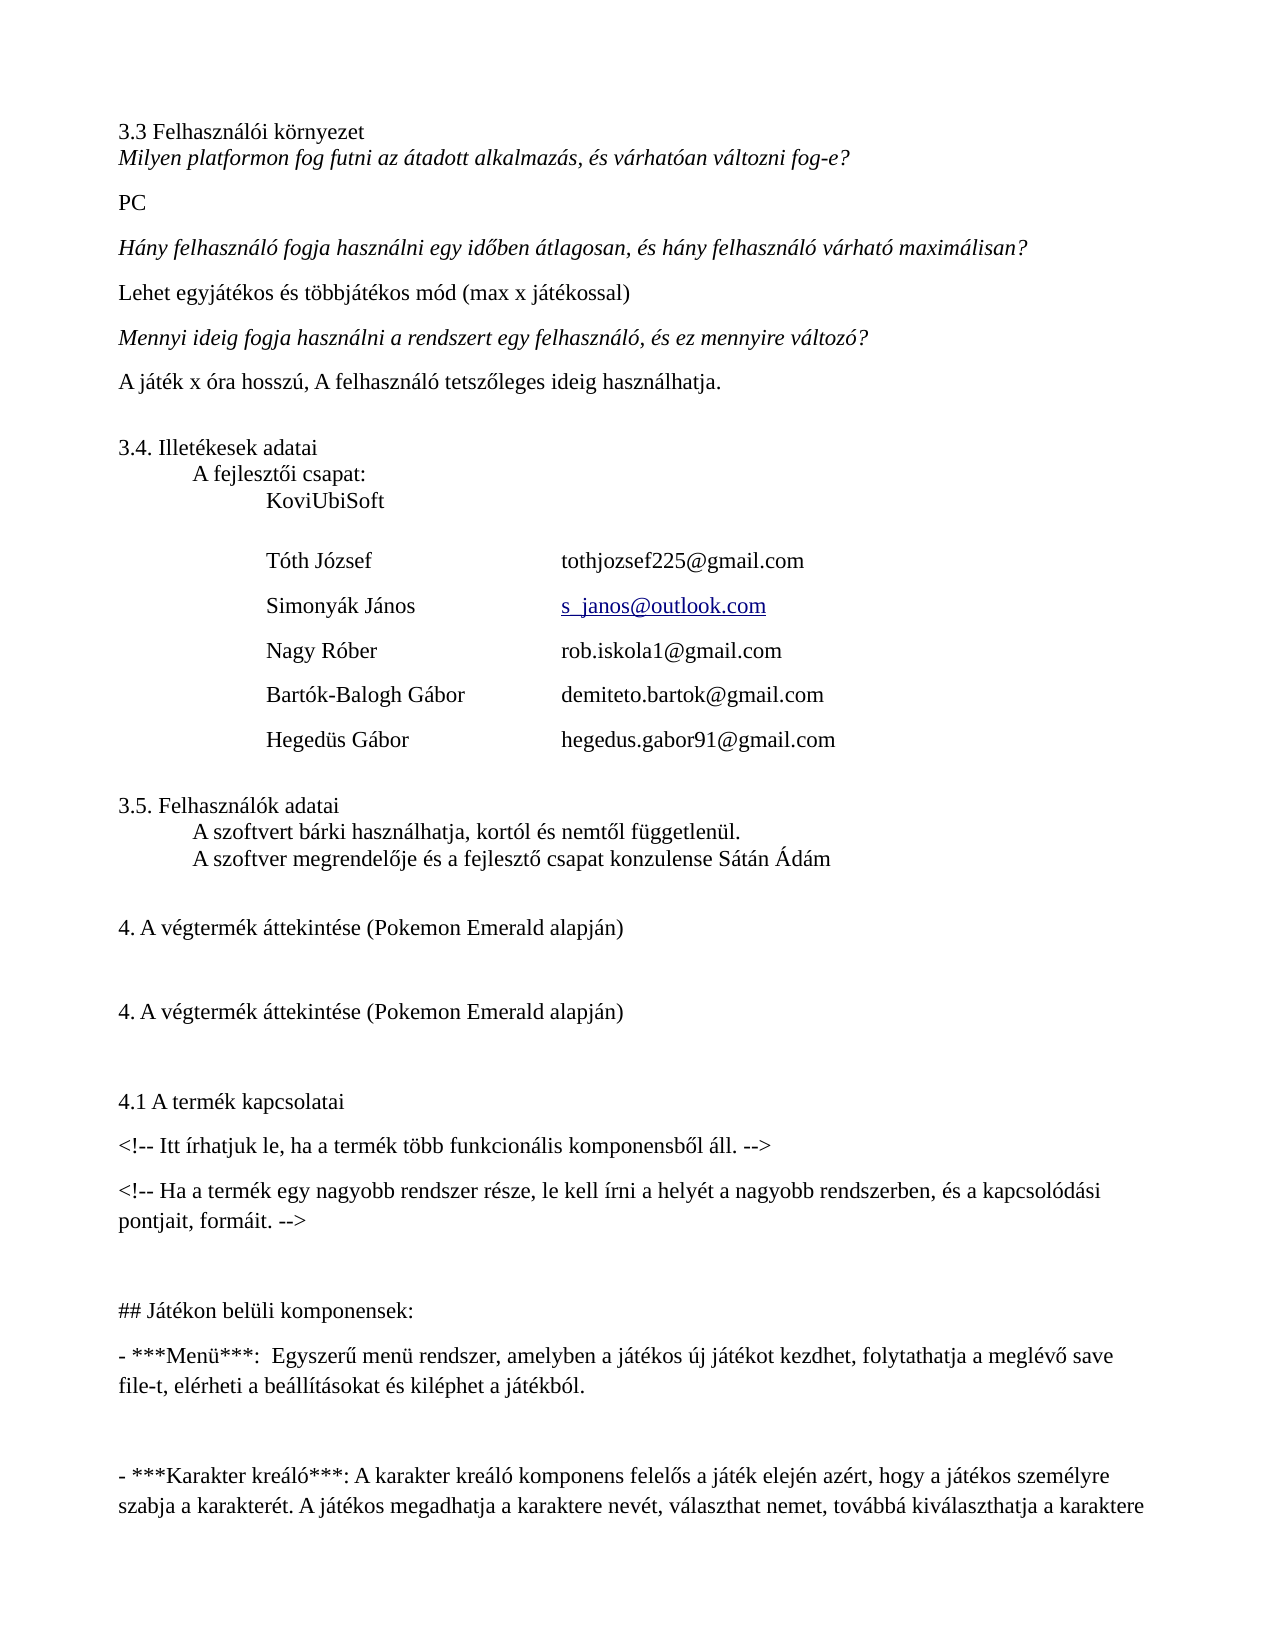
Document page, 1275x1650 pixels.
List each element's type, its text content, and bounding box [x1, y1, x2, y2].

text Simonyák János s_janos@outlook.com [118, 592, 1157, 618]
text A szoftver megrendelője és a fejlesztő csapat konzulense Sátán Ádám [118, 845, 1157, 871]
text <!-- Itt írhatjuk le, ha a termék több funkcionális komponensből áll. --> [118, 1132, 1157, 1159]
subtitle 4. A végtermék áttekintése (Pokemon Emerald alapján) [118, 914, 1157, 941]
text <!-- Ha a termék egy nagyobb rendszer része, le kell írni a helyét a nagyobb rendszerben, és a kapcsolódási pontjait, formáit. --> [118, 1177, 1157, 1234]
subtitle 3.4. Illetékesek adatai A fejlesztői csapat: [118, 434, 1157, 487]
text 4.1 A termék kapcsolatai [118, 1088, 1157, 1114]
text ## Játékon belüli komponensek: [118, 1297, 1157, 1323]
text Bartók-Balogh Gábor demiteto.bartok@gmail.com [118, 682, 1157, 708]
text KoviUbiSoft Tóth József tothjozsef225@gmail.com [118, 487, 1157, 573]
text Nagy Róber rob.iskola1@gmail.com [118, 637, 1157, 663]
text - ***Karakter kreáló***: A karakter kreáló komponens felelős a játék elején azért, hogy a játékos személyre szabja a karakterét. A játékos megadhatja a karaktere nevét, választhat nemet, továbbá kiválaszthatja a karaktere [118, 1462, 1157, 1518]
text Hegedüs Gábor hegedus.gabor91@gmail.com [118, 726, 1157, 753]
text Hány felhasználó fogja használni egy időben átlagosan, és hány felhasználó várható maximálisan? [118, 234, 1157, 260]
text - ***Menü***: Egyszerű menü rendszer, amelyben a játékos új játékot kezdhet, folytathatja a meglévő save file-t, elérheti a beállításokat és kiléphet a játékból. [118, 1342, 1157, 1398]
text Lehet egyjátékos és többjátékos mód (max x játékossal) [118, 279, 1157, 305]
subtitle 3.3 Felhasználói környezet [118, 118, 1157, 144]
text A játék x óra hosszú, A felhasználó tetszőleges ideig használhatja. [118, 368, 1157, 395]
text PC [118, 189, 1157, 216]
subtitle 3.5. Felhasználók adatai A szoftvert bárki használhatja, kortól és nemtől függetlenül. [118, 792, 1157, 845]
text Mennyi ideig fogja használni a rendszert egy felhasználó, és ez mennyire változó? [118, 324, 1157, 350]
text Milyen platformon fog futni az átadott alkalmazás, és várhatóan változni fog-e? [118, 144, 1157, 171]
text 4. A végtermék áttekintése (Pokemon Emerald alapján) [118, 998, 1157, 1024]
